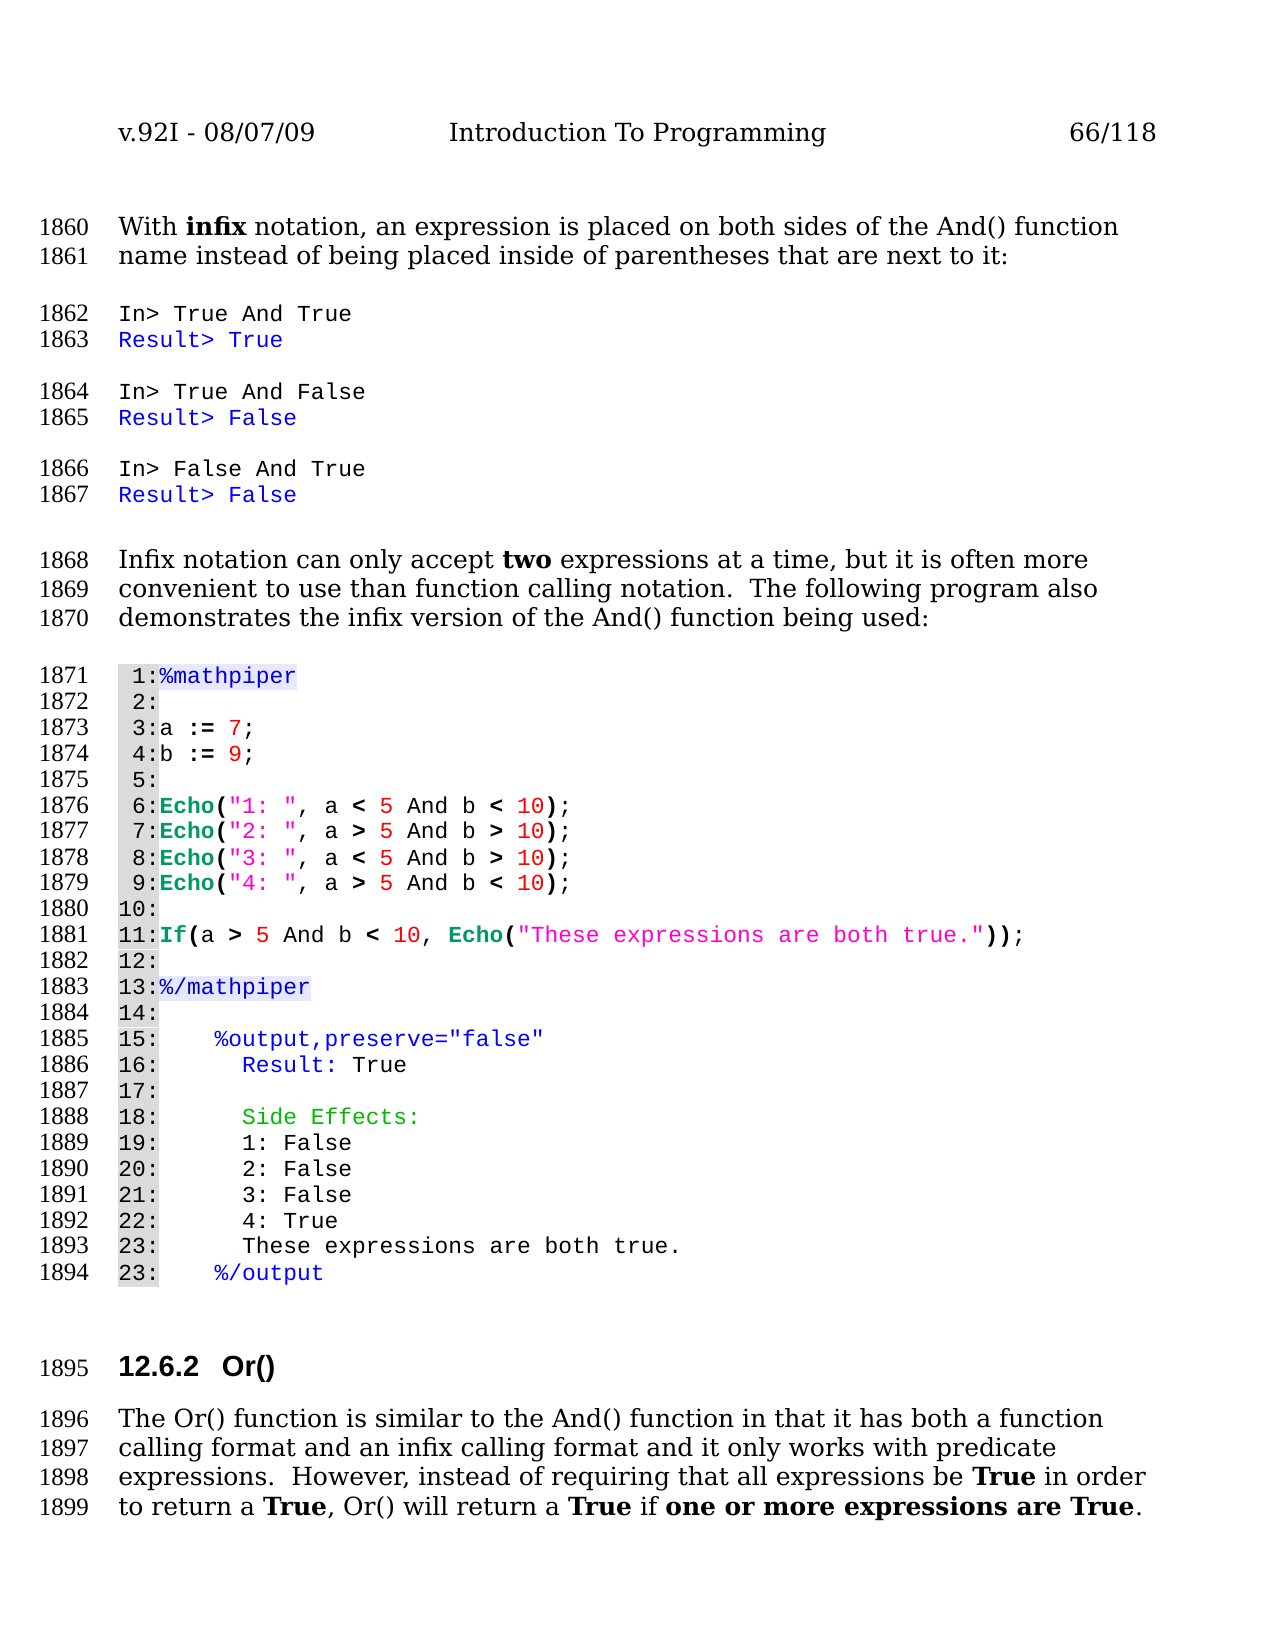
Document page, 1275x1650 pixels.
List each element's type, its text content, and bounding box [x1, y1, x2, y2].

text The Or() function is similar to the And() function in that it has both a function calling format and an infix calling format and it only works with predicate expressions. However, instead of requiring that all expressions be True in order to return a True, Or() will return a True if one or more expressions are True. [118, 1404, 1157, 1521]
text 23: %/output [118, 1261, 1157, 1287]
text 4:b := 9; [118, 742, 1157, 768]
text 22: 4: True [118, 1209, 1157, 1235]
text 6:Echo("1: ", a < 5 And b < 10); [118, 794, 1157, 820]
text 11:If(a > 5 And b < 10, Echo("These expressions are both true.")); [118, 924, 1157, 949]
text Result> True [118, 328, 1157, 354]
text 23: These expressions are both true. [118, 1235, 1157, 1261]
text 14: [118, 1001, 1157, 1027]
subtitle Or() [118, 1349, 1157, 1383]
text In> True And True [118, 302, 1157, 328]
text 2: [118, 690, 1157, 716]
text 13:%/mathpiper [118, 976, 1157, 1001]
text 5: [118, 768, 1157, 794]
text 18: Side Effects: [118, 1105, 1157, 1131]
text 17: [118, 1079, 1157, 1105]
text 16: Result: True [118, 1053, 1157, 1079]
text 15: %output,preserve="false" [118, 1027, 1157, 1053]
text Result> False [118, 484, 1157, 510]
text In> False And True [118, 458, 1157, 484]
text In> True And False [118, 380, 1157, 406]
text 10: [118, 898, 1157, 924]
text 8:Echo("3: ", a < 5 And b > 10); [118, 846, 1157, 872]
text 7:Echo("2: ", a > 5 And b > 10); [118, 820, 1157, 846]
text 3:a := 7; [118, 716, 1157, 742]
text 12: [118, 949, 1157, 976]
text With infix notation, an expression is placed on both sides of the And() function name instead of being placed inside of parentheses that are next to it: [118, 212, 1157, 270]
text Infix notation can only accept two expressions at a time, but it is often more convenient to use than function calling notation. The following program also demonstrates the infix version of the And() function being used: [118, 544, 1157, 632]
text 21: 3: False [118, 1183, 1157, 1209]
text 1:%mathpiper [118, 664, 1157, 690]
text 9:Echo("4: ", a > 5 And b < 10); [118, 872, 1157, 898]
text 19: 1: False [118, 1131, 1157, 1157]
text Result> False [118, 406, 1157, 432]
text 20: 2: False [118, 1157, 1157, 1183]
